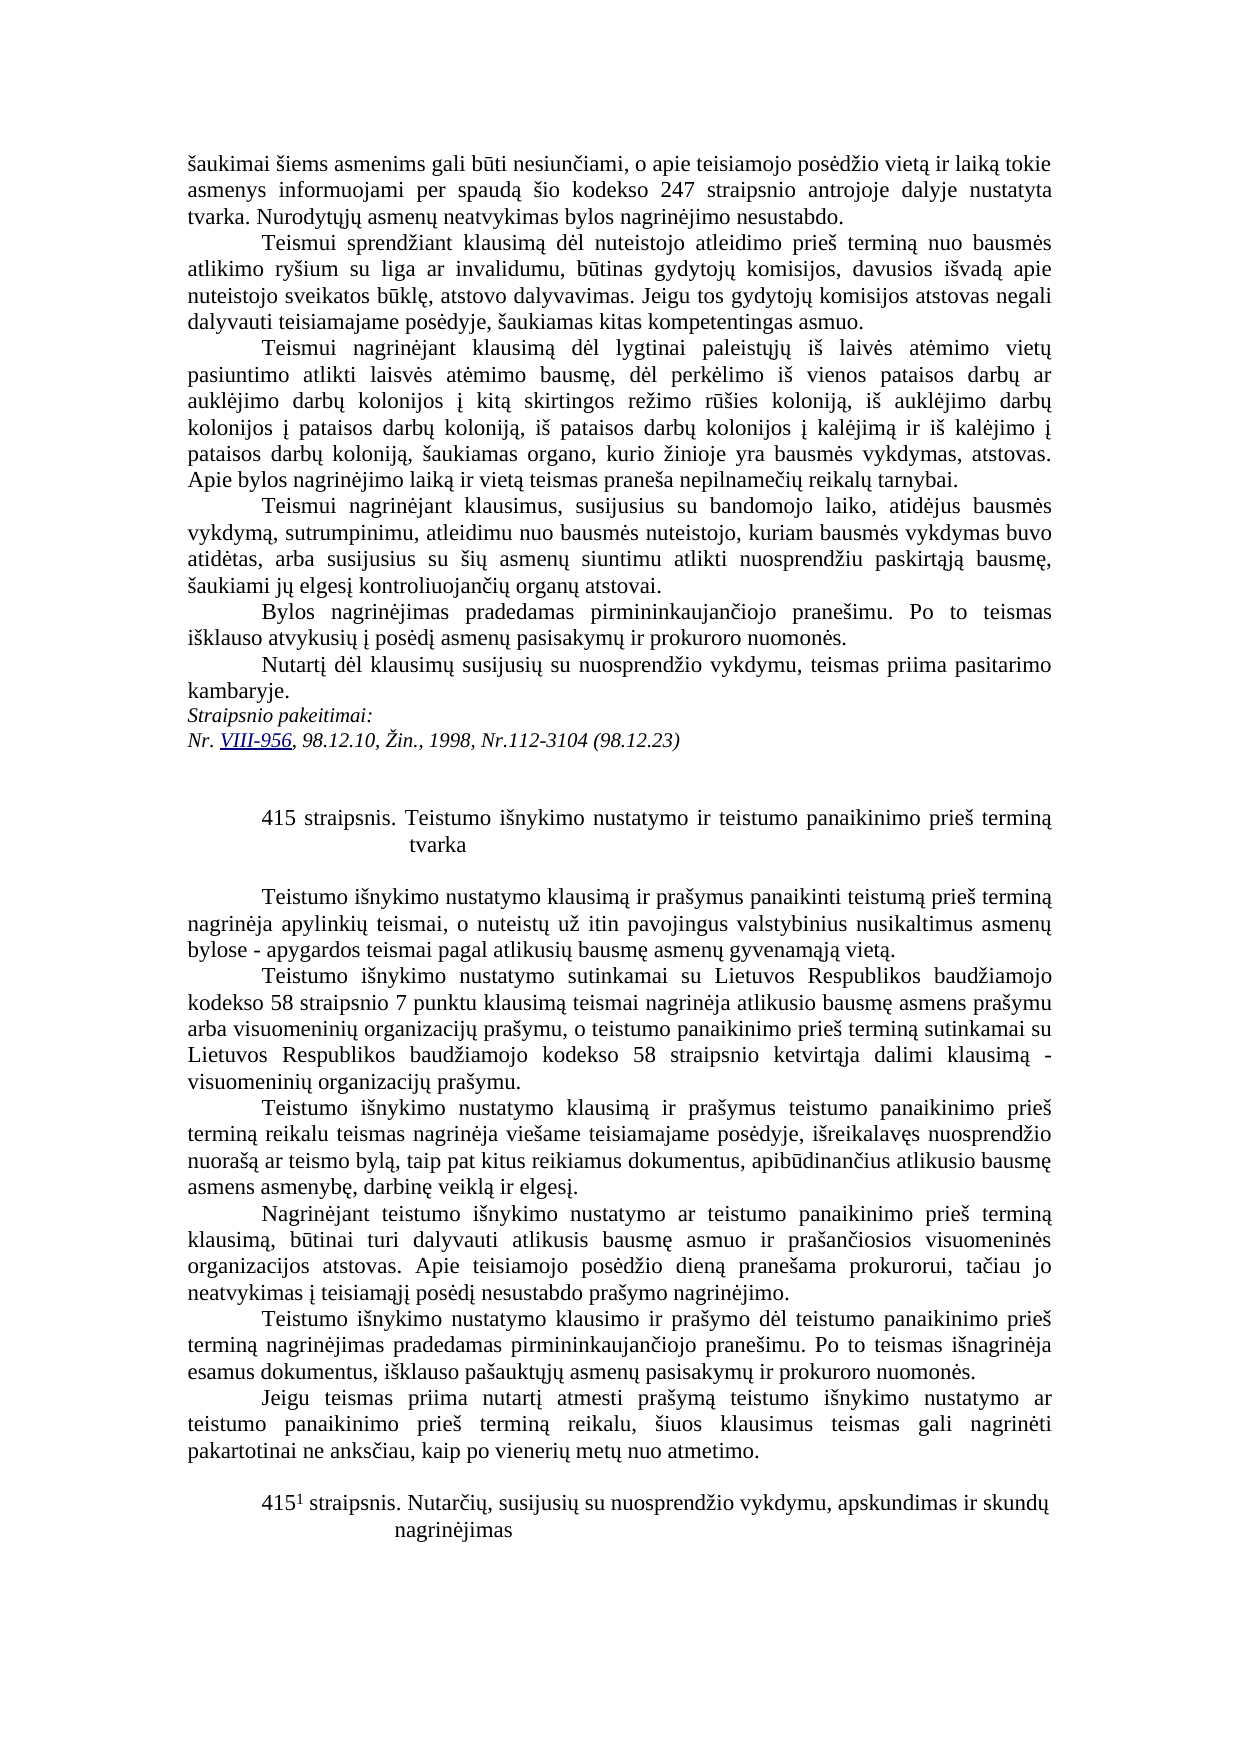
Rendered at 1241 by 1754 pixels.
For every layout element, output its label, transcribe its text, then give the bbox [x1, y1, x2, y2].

text Teistumo išnykimo nustatymo klausimą ir prašymus teistumo panaikinimo prieš terminą reikalu teismas nagrinėja viešame teisiamajame posėdyje, išreikalavęs nuosprendžio nuorašą ar teismo bylą, taip pat kitus reikiamus dokumentus, apibūdinančius atlikusio bausmę asmens asmenybę, darbinę veiklą ir elgesį. [187, 1094, 1053, 1199]
text Bylos nagrinėjimas pradedamas pirmininkaujančiojo pranešimu. Po to teismas išklauso atvykusių į posėdį asmenų pasisakymų ir prokuroro nuomonės. [187, 598, 1053, 651]
text Nr. VIII-956, 98.12.10, Žin., 1998, Nr.112-3104 (98.12.23) [187, 727, 1053, 752]
text Straipsnio pakeitimai: [187, 703, 1053, 727]
text Teismui sprendžiant klausimą dėl nuteistojo atleidimo prieš terminą nuo bausmės atlikimo ryšium su liga ar invalidumu, būtinas gydytojų komisijos, davusios išvadą apie nuteistojo sveikatos būklę, atstovo dalyvavimas. Jeigu tos gydytojų komisijos atstovas negali dalyvauti teisiamajame posėdyje, šaukiamas kitas kompetentingas asmuo. [187, 229, 1053, 334]
text Teismui nagrinėjant klausimą dėl lygtinai paleistųjų iš laivės atėmimo vietų pasiuntimo atlikti laisvės atėmimo bausmę, dėl perkėlimo iš vienos pataisos darbų ar auklėjimo darbų kolonijos į kitą skirtingos režimo rūšies koloniją, iš auklėjimo darbų kolonijos į pataisos darbų koloniją, iš pataisos darbų kolonijos į kalėjimą ir iš kalėjimo į pataisos darbų koloniją, šaukiamas organo, kurio žinioje yra bausmės vykdymas, atstovas. Apie bylos nagrinėjimo laiką ir vietą teismas praneša nepilnamečių reikalų tarnybai. [187, 334, 1053, 493]
text Teistumo išnykimo nustatymo klausimą ir prašymus panaikinti teistumą prieš terminą nagrinėja apylinkių teismai, o nuteistų už itin pavojingus valstybinius nusikaltimus asmenų bylose - apygardos teismai pagal atlikusių bausmę asmenų gyvenamąją vietą. [187, 883, 1053, 962]
text Nagrinėjant teistumo išnykimo nustatymo ar teistumo panaikinimo prieš terminą klausimą, būtinai turi dalyvauti atlikusis bausmę asmuo ir prašančiosios visuomeninės organizacijos atstovas. Apie teisiamojo posėdžio dieną pranešama prokurorui, tačiau jo neatvykimas į teisiamąjį posėdį nesustabdo prašymo nagrinėjimo. [187, 1199, 1053, 1305]
text Jeigu teismas priima nutartį atmesti prašymą teistumo išnykimo nustatymo ar teistumo panaikinimo prieš terminą reikalu, šiuos klausimus teismas gali nagrinėti pakartotinai ne anksčiau, kaip po vienerių metų nuo atmetimo. [187, 1384, 1053, 1463]
text Teistumo išnykimo nustatymo klausimo ir prašymo dėl teistumo panaikinimo prieš terminą nagrinėjimas pradedamas pirmininkaujančiojo pranešimu. Po to teismas išnagrinėja esamus dokumentus, išklauso pašauktųjų asmenų pasisakymų ir prokuroro nuomonės. [187, 1305, 1053, 1384]
text 415 straipsnis. Teistumo išnykimo nustatymo ir teistumo panaikinimo prieš terminą tvarka [261, 804, 1053, 857]
text 4151 straipsnis. Nutarčių, susijusių su nuosprendžio vykdymu, apskundimas ir skundų [261, 1489, 1053, 1516]
text Nutartį dėl klausimų susijusių su nuosprendžio vykdymu, teismas priima pasitarimo kambaryje. [187, 651, 1053, 703]
text nagrinėjimas [334, 1516, 1053, 1542]
text Teismui nagrinėjant klausimus, susijusius su bandomojo laiko, atidėjus bausmės vykdymą, sutrumpinimu, atleidimu nuo bausmės nuteistojo, kuriam bausmės vykdymas buvo atidėtas, arba susijusius su šių asmenų siuntimu atlikti nuosprendžiu paskirtąją bausmę, šaukiami jų elgesį kontroliuojančių organų atstovai. [187, 493, 1053, 598]
text šaukimai šiems asmenims gali būti nesiunčiami, o apie teisiamojo posėdžio vietą ir laiką tokie asmenys informuojami per spaudą šio kodekso 247 straipsnio antrojoje dalyje nustatyta tvarka. Nurodytųjų asmenų neatvykimas bylos nagrinėjimo nesustabdo. [187, 150, 1053, 229]
text Teistumo išnykimo nustatymo sutinkamai su Lietuvos Respublikos baudžiamojo kodekso 58 straipsnio 7 punktu klausimą teismai nagrinėja atlikusio bausmę asmens prašymu arba visuomeninių organizacijų prašymu, o teistumo panaikinimo prieš terminą sutinkamai su Lietuvos Respublikos baudžiamojo kodekso 58 straipsnio ketvirtąja dalimi klausimą - visuomeninių organizacijų prašymu. [187, 962, 1053, 1094]
